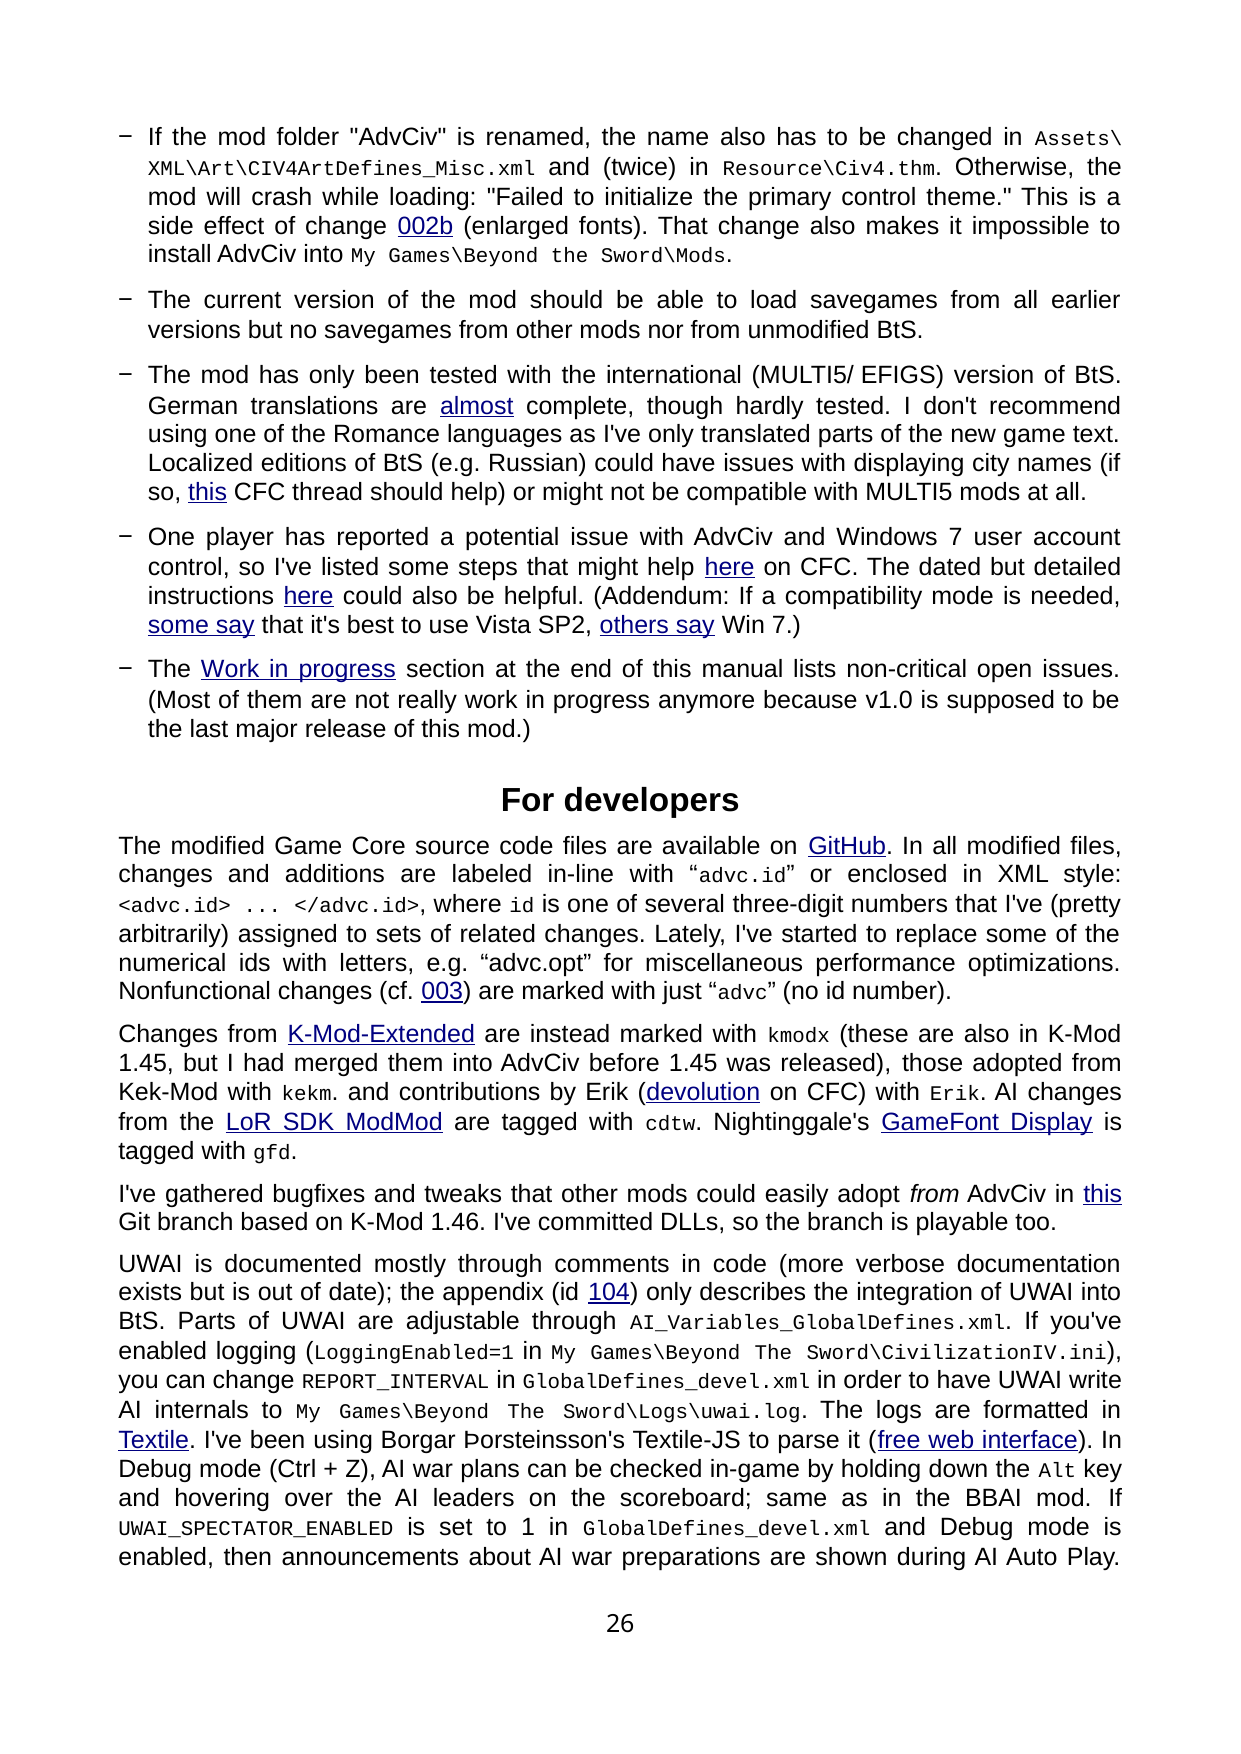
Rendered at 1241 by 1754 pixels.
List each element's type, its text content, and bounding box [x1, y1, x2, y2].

subtitle For developers [118, 780, 1122, 818]
list The mod has only been tested with the international (MULTI5/ EFIGS) version of BtS. German translations are almost complete, though hardly tested. I don't recommend using one of the Romance languages as I've only translated parts of the new game text. Localized editions of BtS (e.g. Russian) could have issues with displaying city names (if so, this CFC thread should help) or might not be compatible with MULTI5 mods at all. [118, 357, 1122, 506]
list The Work in progress section at the end of this manual lists non-critical open issues. (Most of them are not really work in progress anymore because v1.0 is supposed to be the last major release of this mod.) [118, 651, 1122, 742]
text The modified Game Core source code files are available on GitHub. In all modified files, changes and additions are labeled in-line with “advc.id” or enclosed in XML style: <advc.id> ... </advc.id>, where id is one of several three-digit numbers that I've (pretty arbitrarily) assigned to sets of related changes. Lately, I've started to replace some of the numerical ids with letters, e.g. “advc.opt” for miscellaneous performance optimizations. Nonfunctional changes (cf. 003) are marked with just “advc” (no id number). [118, 831, 1122, 1006]
text UWAI is documented mostly through comments in code (more verbose documentation exists but is out of date); the appendix (id 104) only describes the integration of UWAI into BtS. Parts of UWAI are adjustable through AI_Variables_GlobalDefines.xml. If you've enabled logging (LoggingEnabled=1 in My Games\Beyond The Sword\CivilizationIV.ini), you can change REPORT_INTERVAL in GlobalDefines_devel.xml in order to have UWAI write AI internals to My Games\Beyond The Sword\Logs\uwai.log. The logs are formatted in Textile. I've been using Borgar Þorsteinsson's Textile-JS to parse it (free web interface). In Debug mode (Ctrl + Z), AI war plans can be checked in-game by holding down the Alt key and hovering over the AI leaders on the scoreboard; same as in the BBAI mod. If UWAI_SPECTATOR_ENABLED is set to 1 in GlobalDefines_devel.xml and Debug mode is enabled, then announcements about AI war preparations are shown during AI Auto Play. [118, 1248, 1122, 1570]
text Changes from K-Mod-Extended are instead marked with kmodx (these are also in K-Mod 1.45, but I had merged them into AdvCiv before 1.45 was released), those adopted from Kek-Mod with kekm. and contributions by Erik (devolution on CFC) with Erik. AI changes from the LoR SDK ModMod are tagged with cdtw. Nightinggale's GameFont Display is tagged with gfd. [118, 1018, 1122, 1166]
list If the mod folder "AdvCiv" is renamed, the name also has to be changed in Assets\ XML\Art\CIV4ArtDefines_Misc.xml and (twice) in Resource\Civ4.thm. Otherwise, the mod will crash while loading: "Failed to initialize the primary control theme." This is a side effect of change 002b (enlarged fonts). That change also makes it impossible to install AdvCiv into My Games\Beyond the Sword\Mods. [118, 118, 1122, 269]
text I've gathered bugfixes and tweaks that other mods could easily adopt from AdvCiv in this Git branch based on K-Mod 1.46. I've committed DLLs, so the branch is playable too. [118, 1178, 1122, 1236]
list The current version of the mod should be able to load savegames from all earlier versions but no savegames from other mods nor from unmodified BtS. [118, 281, 1122, 344]
list One player has reported a potential issue with AdvCiv and Windows 7 user account control, so I've listed some steps that might help here on CFC. The dated but detailed instructions here could also be helpful. (Addendum: If a compatibility mode is needed, some say that it's best to use Vista SP2, others say Win 7.) [118, 518, 1122, 638]
